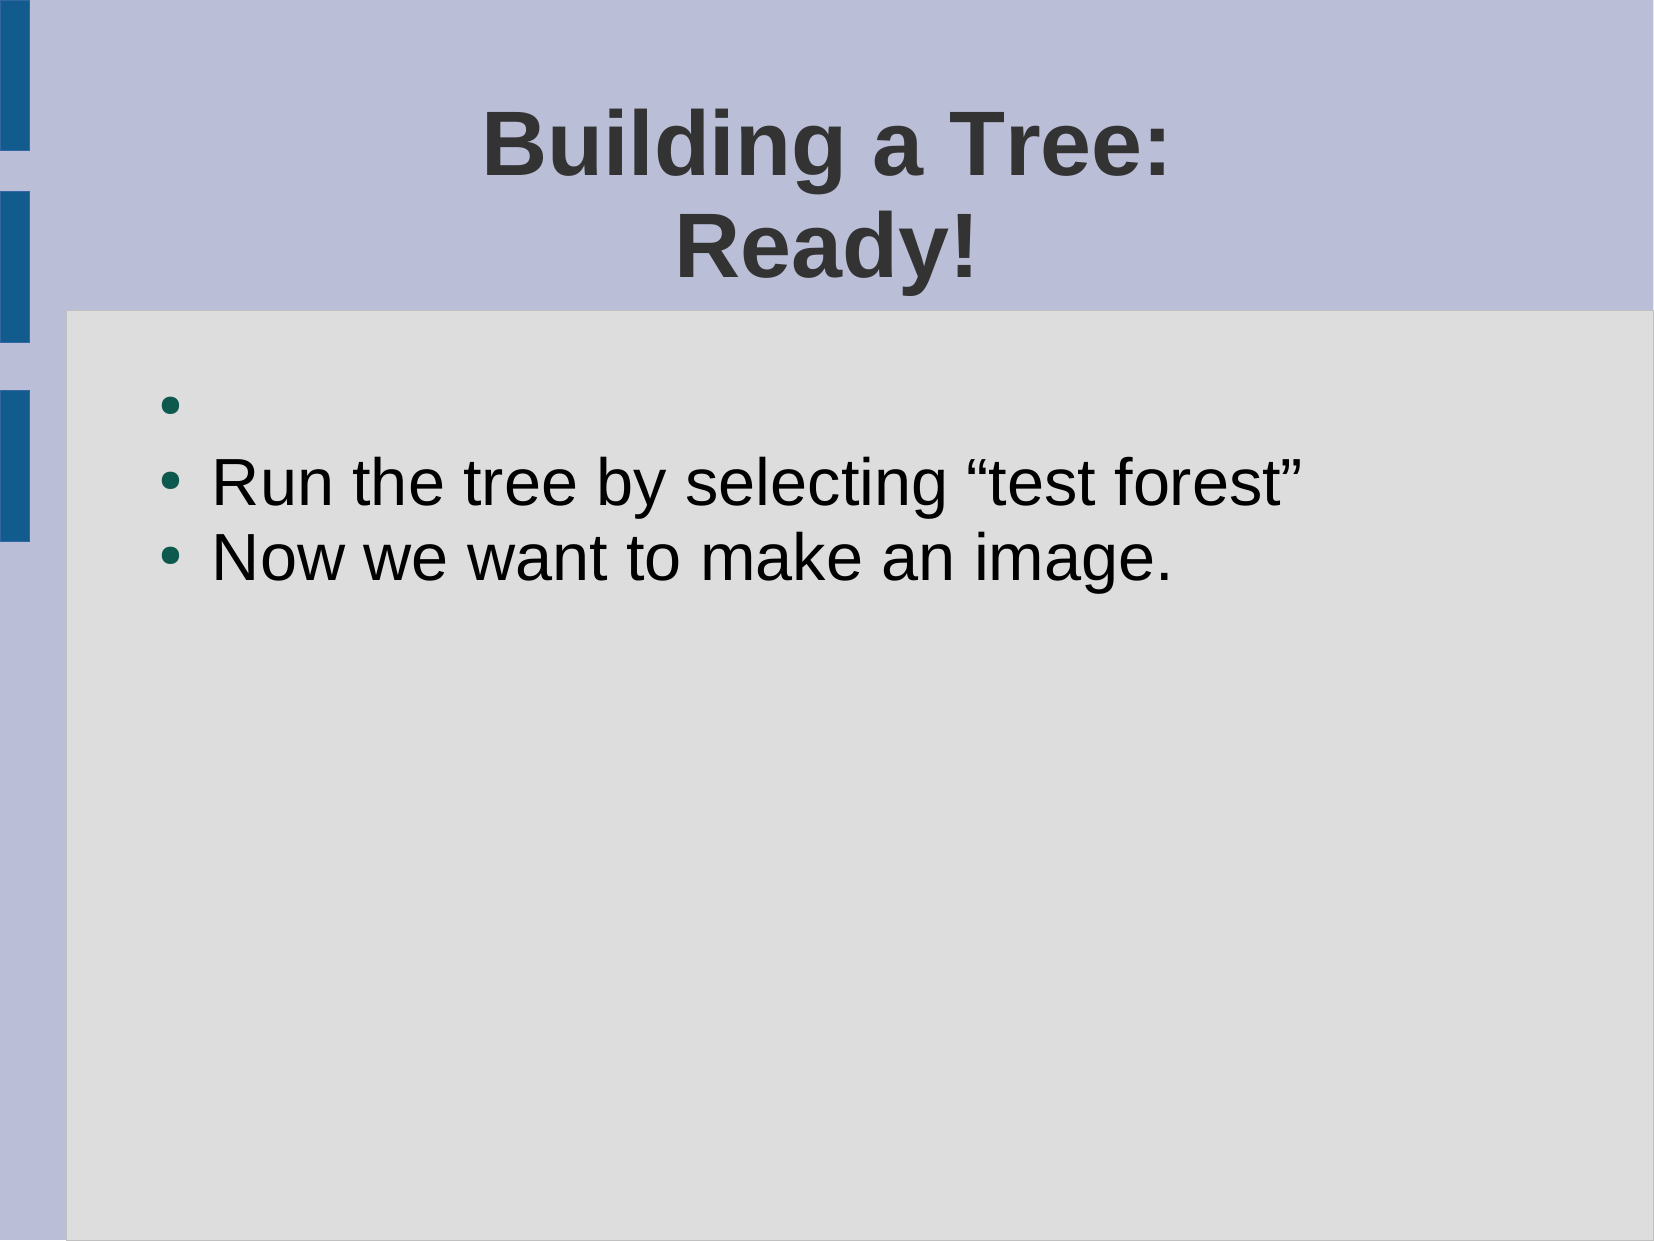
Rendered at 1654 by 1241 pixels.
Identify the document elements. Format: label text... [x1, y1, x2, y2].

title Building a Tree: Ready! [121, 91, 1534, 299]
list Run the tree by selecting “test forest” Now we want to make an image. [123, 370, 1536, 1152]
